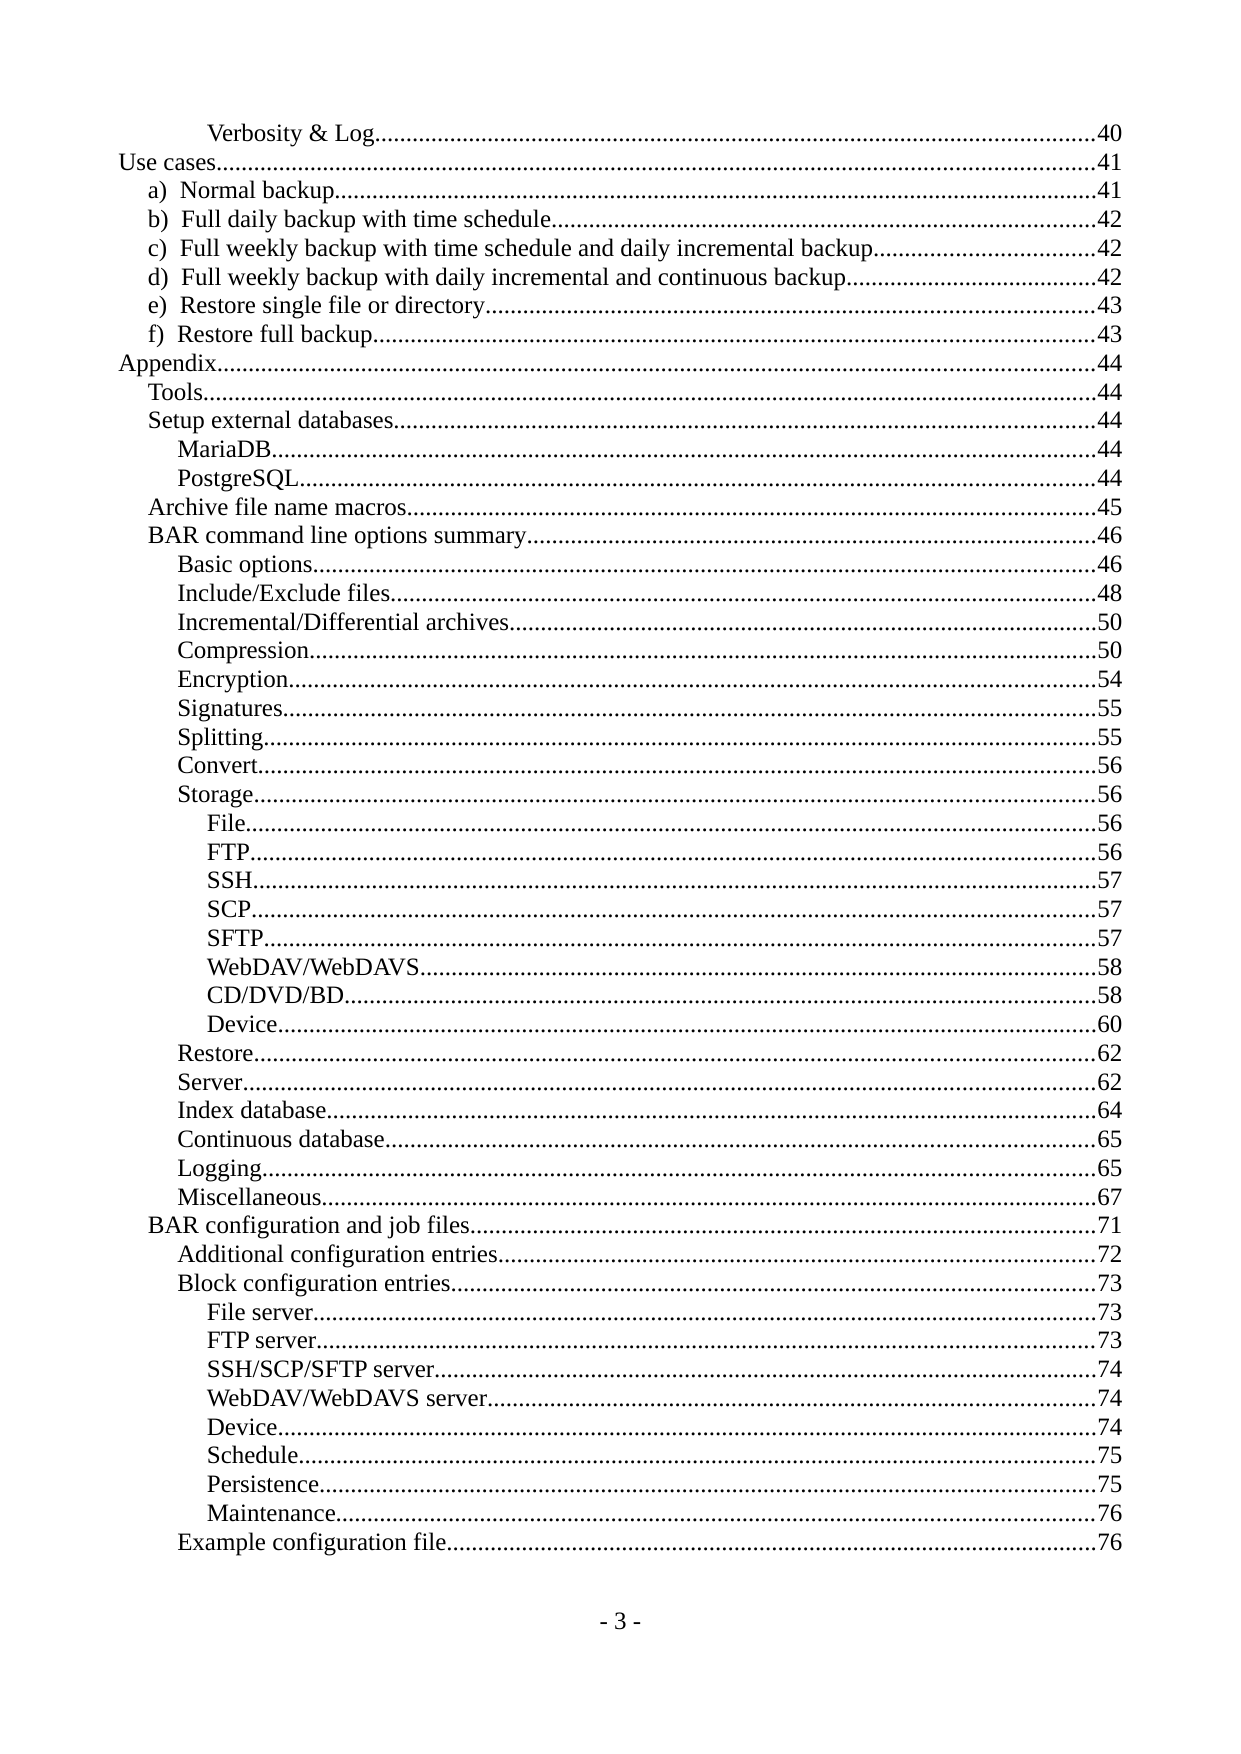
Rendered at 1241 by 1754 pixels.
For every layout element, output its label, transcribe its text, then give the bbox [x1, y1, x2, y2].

text SSH/SCP/SFTP server 74 [207, 1354, 1122, 1383]
text Example configuration file 76 [177, 1527, 1122, 1556]
text Persistence 75 [207, 1469, 1122, 1498]
text e) Restore single file or directory 43 [148, 291, 1122, 319]
text Tools 44 [148, 377, 1122, 406]
text Convert 56 [177, 751, 1122, 779]
text FTP server 73 [207, 1326, 1122, 1354]
text Incremental/Differential archives 50 [177, 607, 1122, 636]
text Verbosity & Log 40 [207, 118, 1122, 147]
text Storage 56 [177, 779, 1122, 808]
text Device 74 [207, 1412, 1122, 1441]
text Basic options 46 [177, 549, 1122, 578]
text Maintenance 76 [207, 1498, 1122, 1527]
text a) Normal backup 41 [148, 176, 1122, 204]
text Restore 62 [177, 1038, 1122, 1067]
text Miscellaneous 67 [177, 1182, 1122, 1211]
text BAR configuration and job files 71 [148, 1211, 1122, 1239]
text PostgreSQL 44 [177, 463, 1122, 492]
text Use cases 41 [118, 147, 1122, 176]
text Appendix 44 [118, 348, 1122, 377]
text Archive file name macros 45 [148, 492, 1122, 521]
text Include/Exclude files 48 [177, 578, 1122, 607]
text Splitting 55 [177, 722, 1122, 751]
text SFTP 57 [207, 923, 1122, 952]
text Setup external databases 44 [148, 406, 1122, 434]
text Block configuration entries 73 [177, 1268, 1122, 1297]
text Additional configuration entries 72 [177, 1239, 1122, 1268]
text FTP 56 [207, 837, 1122, 866]
text b) Full daily backup with time schedule 42 [148, 204, 1122, 233]
text d) Full weekly backup with daily incremental and continuous backup 42 [148, 262, 1122, 291]
text Schedule 75 [207, 1441, 1122, 1469]
text WebDAV/WebDAVS 58 [207, 952, 1122, 981]
text SSH 57 [207, 866, 1122, 894]
text Server 62 [177, 1067, 1122, 1096]
text Signatures 55 [177, 693, 1122, 722]
text Encryption 54 [177, 664, 1122, 693]
text WebDAV/WebDAVS server 74 [207, 1383, 1122, 1412]
text MariaDB 44 [177, 434, 1122, 463]
text c) Full weekly backup with time schedule and daily incremental backup 42 [148, 233, 1122, 262]
text CD/DVD/BD 58 [207, 981, 1122, 1009]
text Compression 50 [177, 636, 1122, 664]
text SCP 57 [207, 894, 1122, 923]
text f) Restore full backup 43 [148, 319, 1122, 348]
text File server 73 [207, 1297, 1122, 1326]
text BAR command line options summary 46 [148, 521, 1122, 549]
text Device 60 [207, 1009, 1122, 1038]
text Index database 64 [177, 1096, 1122, 1124]
text File 56 [207, 808, 1122, 837]
text Logging 65 [177, 1153, 1122, 1182]
text Continuous database 65 [177, 1124, 1122, 1153]
